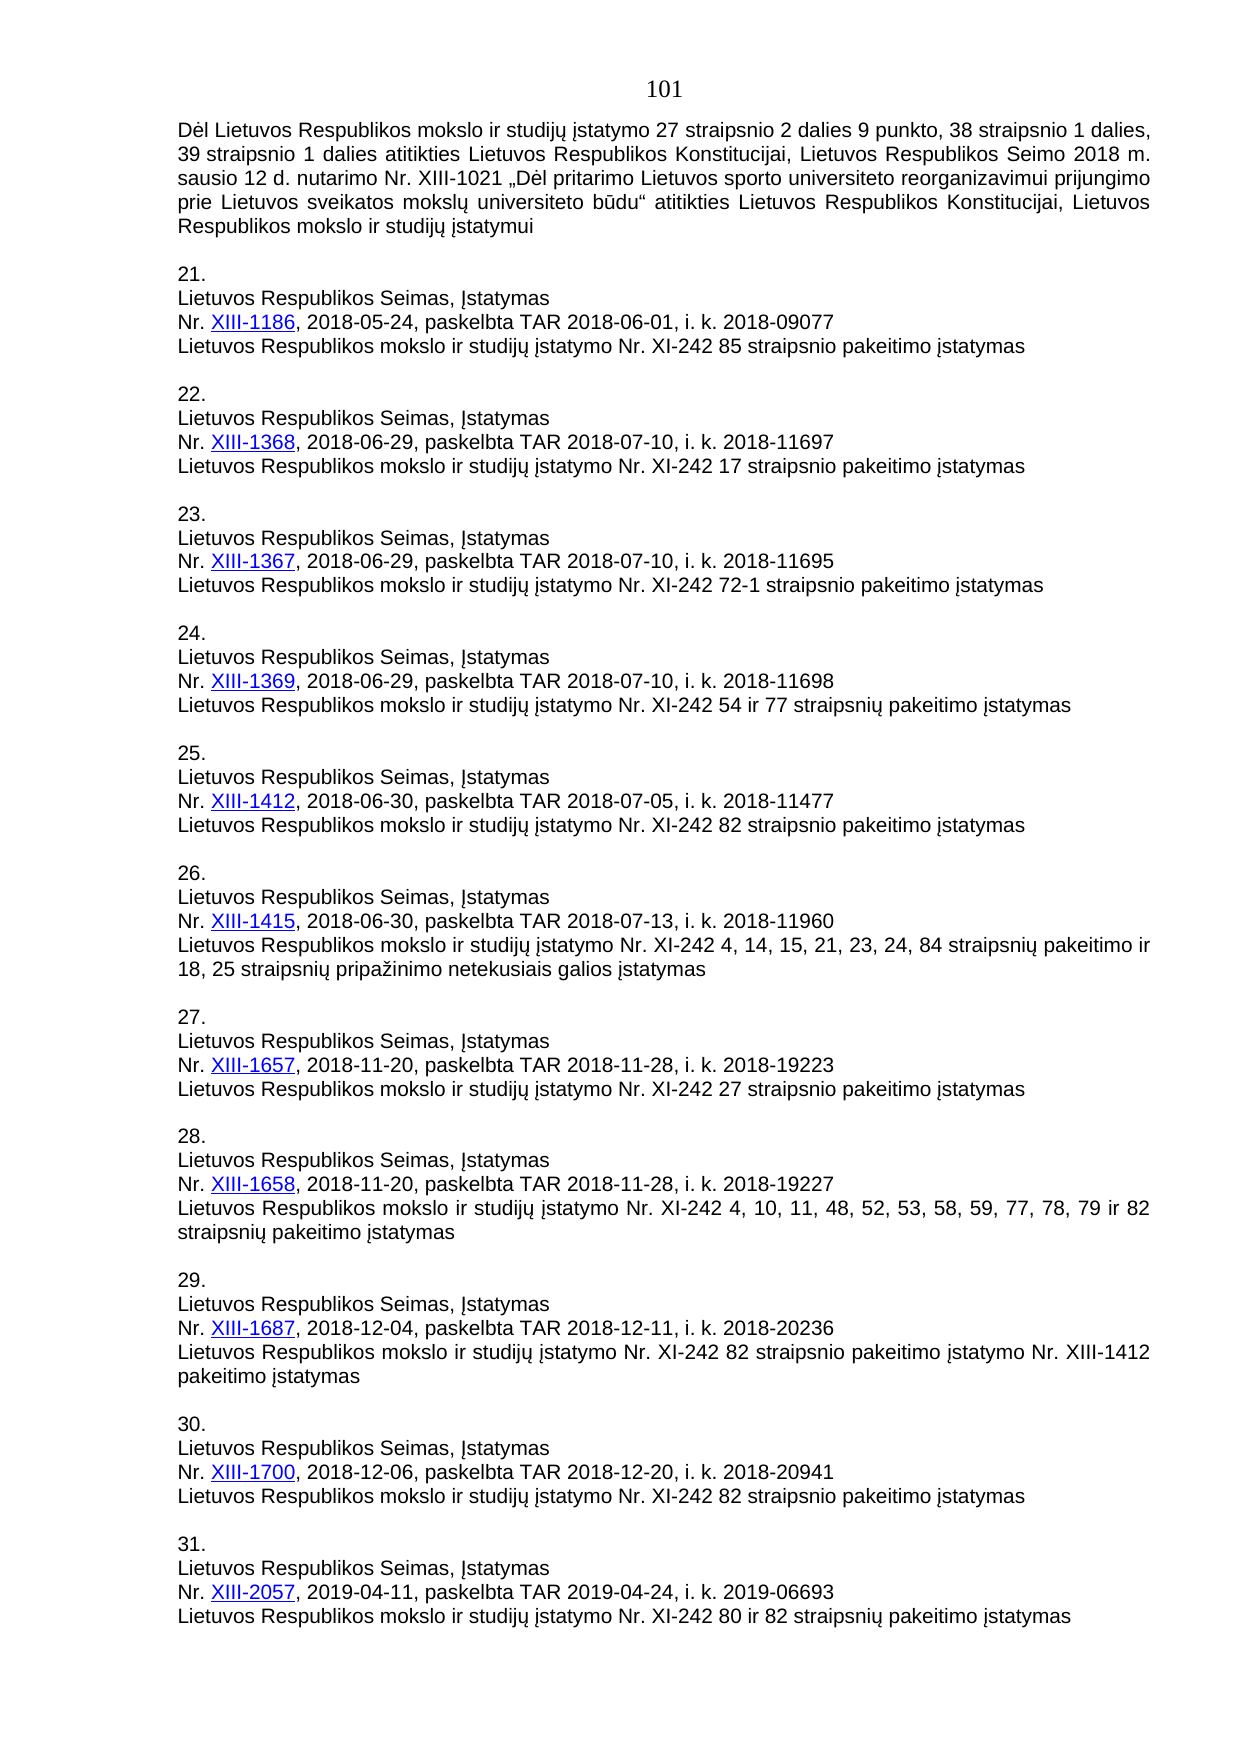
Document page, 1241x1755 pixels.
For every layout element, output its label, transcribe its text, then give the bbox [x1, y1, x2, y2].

text Lietuvos Respublikos mokslo ir studijų įstatymo Nr. XI-242 17 straipsnio pakeitimo įstatymas [177, 453, 1152, 477]
text 22. [177, 382, 1152, 406]
text Nr. XIII-1658, 2018-11-20, paskelbta TAR 2018-11-28, i. k. 2018-19227 [177, 1172, 1152, 1196]
text Lietuvos Respublikos Seimas, Įstatymas [177, 885, 1152, 909]
text Lietuvos Respublikos Seimas, Įstatymas [177, 1292, 1152, 1316]
text Nr. XIII-1687, 2018-12-04, paskelbta TAR 2018-12-11, i. k. 2018-20236 [177, 1316, 1152, 1340]
text Lietuvos Respublikos mokslo ir studijų įstatymo Nr. XI-242 4, 10, 11, 48, 52, 53, 58, 59, 77, 78, 79 ir 82 straipsnių pakeitimo įstatymas [177, 1196, 1152, 1244]
text 26. [177, 861, 1152, 885]
text Nr. XIII-1700, 2018-12-06, paskelbta TAR 2018-12-20, i. k. 2018-20941 [177, 1460, 1152, 1484]
text Nr. XIII-1186, 2018-05-24, paskelbta TAR 2018-06-01, i. k. 2018-09077 [177, 310, 1152, 334]
text Dėl Lietuvos Respublikos mokslo ir studijų įstatymo 27 straipsnio 2 dalies 9 punkto, 38 straipsnio 1 dalies, 39 straipsnio 1 dalies atitikties Lietuvos Respublikos Konstitucijai, Lietuvos Respublikos Seimo 2018 m. sausio 12 d. nutarimo Nr. XIII-1021 „Dėl pritarimo Lietuvos sporto universiteto reorganizavimui prijungimo prie Lietuvos sveikatos mokslų universiteto būdu“ atitikties Lietuvos Respublikos Konstitucijai, Lietuvos Respublikos mokslo ir studijų įstatymui [177, 118, 1152, 238]
text 27. [177, 1004, 1152, 1028]
text Lietuvos Respublikos Seimas, Įstatymas [177, 1556, 1152, 1579]
text Lietuvos Respublikos mokslo ir studijų įstatymo Nr. XI-242 4, 14, 15, 21, 23, 24, 84 straipsnių pakeitimo ir 18, 25 straipsnių pripažinimo netekusiais galios įstatymas [177, 933, 1152, 981]
text Lietuvos Respublikos mokslo ir studijų įstatymo Nr. XI-242 54 ir 77 straipsnių pakeitimo įstatymas [177, 693, 1152, 717]
text Lietuvos Respublikos Seimas, Įstatymas [177, 1028, 1152, 1052]
text 21. [177, 262, 1152, 286]
text Nr. XIII-1369, 2018-06-29, paskelbta TAR 2018-07-10, i. k. 2018-11698 [177, 669, 1152, 693]
text Nr. XIII-2057, 2019-04-11, paskelbta TAR 2019-04-24, i. k. 2019-06693 [177, 1579, 1152, 1603]
text Lietuvos Respublikos mokslo ir studijų įstatymo Nr. XI-242 80 ir 82 straipsnių pakeitimo įstatymas [177, 1603, 1152, 1627]
text Nr. XIII-1412, 2018-06-30, paskelbta TAR 2018-07-05, i. k. 2018-11477 [177, 789, 1152, 813]
text 23. [177, 501, 1152, 525]
text Lietuvos Respublikos Seimas, Įstatymas [177, 765, 1152, 789]
text Lietuvos Respublikos mokslo ir studijų įstatymo Nr. XI-242 85 straipsnio pakeitimo įstatymas [177, 334, 1152, 358]
text 29. [177, 1268, 1152, 1292]
text 30. [177, 1412, 1152, 1436]
text Lietuvos Respublikos Seimas, Įstatymas [177, 1148, 1152, 1172]
text Lietuvos Respublikos mokslo ir studijų įstatymo Nr. XI-242 27 straipsnio pakeitimo įstatymas [177, 1076, 1152, 1100]
text Lietuvos Respublikos Seimas, Įstatymas [177, 645, 1152, 669]
text 24. [177, 621, 1152, 645]
text Lietuvos Respublikos Seimas, Įstatymas [177, 1436, 1152, 1460]
text Nr. XIII-1367, 2018-06-29, paskelbta TAR 2018-07-10, i. k. 2018-11695 [177, 549, 1152, 573]
text Lietuvos Respublikos mokslo ir studijų įstatymo Nr. XI-242 82 straipsnio pakeitimo įstatymo Nr. XIII-1412 pakeitimo įstatymas [177, 1340, 1152, 1388]
text Lietuvos Respublikos mokslo ir studijų įstatymo Nr. XI-242 82 straipsnio pakeitimo įstatymas [177, 1484, 1152, 1508]
text 25. [177, 741, 1152, 765]
text 28. [177, 1124, 1152, 1148]
text Nr. XIII-1368, 2018-06-29, paskelbta TAR 2018-07-10, i. k. 2018-11697 [177, 429, 1152, 453]
text Lietuvos Respublikos Seimas, Įstatymas [177, 286, 1152, 310]
text Nr. XIII-1415, 2018-06-30, paskelbta TAR 2018-07-13, i. k. 2018-11960 [177, 909, 1152, 933]
text Lietuvos Respublikos Seimas, Įstatymas [177, 525, 1152, 549]
text Lietuvos Respublikos mokslo ir studijų įstatymo Nr. XI-242 72-1 straipsnio pakeitimo įstatymas [177, 573, 1152, 597]
text Lietuvos Respublikos Seimas, Įstatymas [177, 406, 1152, 429]
text Nr. XIII-1657, 2018-11-20, paskelbta TAR 2018-11-28, i. k. 2018-19223 [177, 1052, 1152, 1076]
text Lietuvos Respublikos mokslo ir studijų įstatymo Nr. XI-242 82 straipsnio pakeitimo įstatymas [177, 813, 1152, 837]
text 31. [177, 1532, 1152, 1556]
